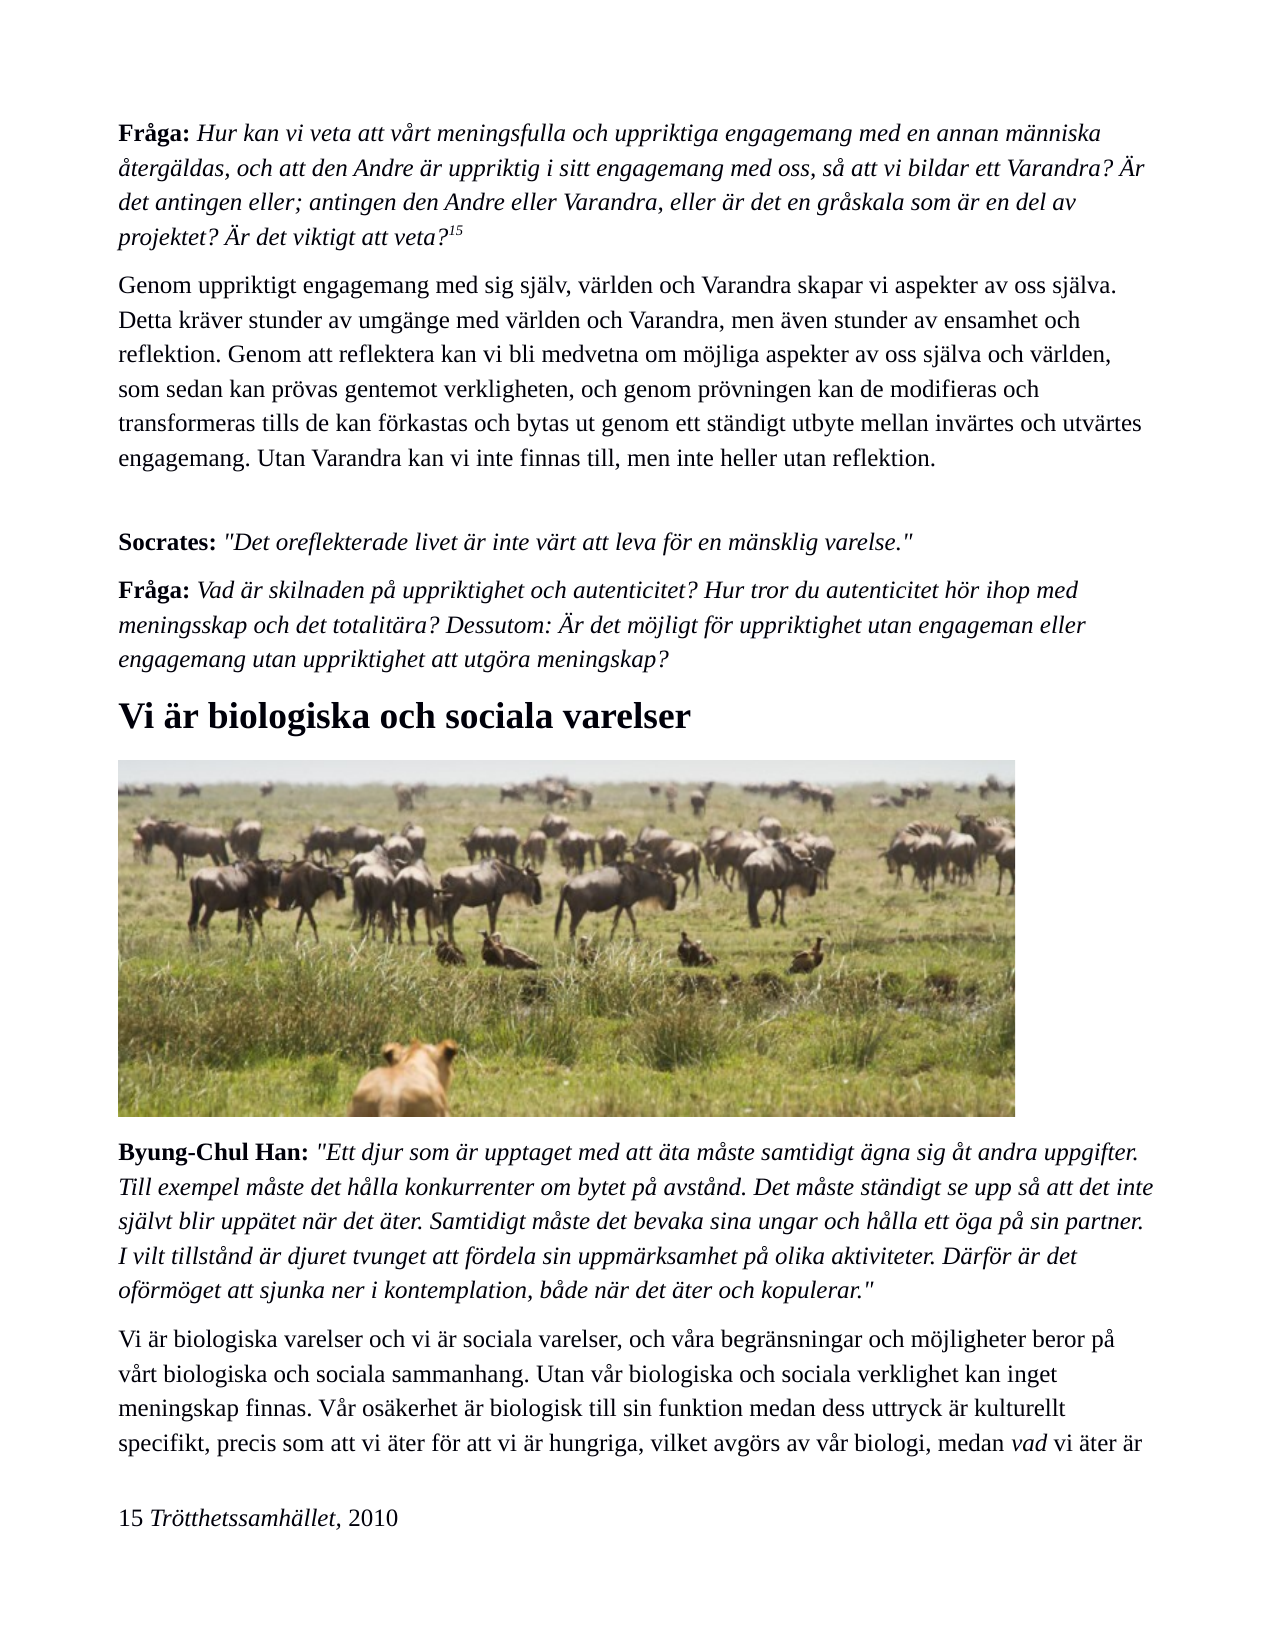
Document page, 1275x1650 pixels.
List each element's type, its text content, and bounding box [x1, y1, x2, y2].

text Trötthetssamhället, 2010 [118, 1503, 1157, 1532]
text Socrates: "Det oreflekterade livet är inte värt att leva för en mänsklig varelse." [118, 492, 1157, 555]
text Byung-Chul Han: "Ett djur som är upptaget med att äta måste samtidigt ägna sig åt andra uppgifter. Till exempel måste det hålla konkurrenter om bytet på avstånd. Det måste ständigt se upp så att det inte självt blir uppätet när det äter. Samtidigt måste det bevaka sina ungar och hålla ett öga på sin partner. I vilt tillstånd är djuret tvunget att fördela sin uppmärksamhet på olika aktiviteter. Därför är det oförmöget att sjunka ner i kontemplation, både när det äter och kopulerar." [118, 1137, 1157, 1304]
text Fråga: Hur kan vi veta att vårt meningsfulla och uppriktiga engagemang med en annan människa återgäldas, och att den Andre är uppriktig i sitt engagemang med oss, så att vi bildar ett Varandra? Är det antingen eller; antingen den Andre eller Varandra, eller är det en gråskala som är en del av projektet? Är det viktigt att veta? [118, 118, 1157, 250]
text Genom uppriktigt engagemang med sig själv, världen och Varandra skapar vi aspekter av oss själva. Detta kräver stunder av umgänge med världen och Varandra, men även stunder av ensamhet och reflektion. Genom att reflektera kan vi bli medvetna om möjliga aspekter av oss själva och världen, som sedan kan prövas gentemot verkligheten, och genom prövningen kan de modifieras och transformeras tills de kan förkastas och bytas ut genom ett ständigt utbyte mellan invärtes och utvärtes engagemang. Utan Varandra kan vi inte finnas till, men inte heller utan reflektion. [118, 271, 1157, 472]
picture [118, 760, 1016, 1117]
text Fråga: Vad är skilnaden på uppriktighet och autenticitet? Hur tror du autenticitet hör ihop med meningsskap och det totalitära? Dessutom: Är det möjligt för uppriktighet utan engageman eller engagemang utan uppriktighet att utgöra meningskap? [118, 576, 1157, 673]
text Vi är biologiska och sociala varelser [118, 694, 1157, 737]
text Vi är biologiska varelser och vi är sociala varelser, och våra begränsningar och möjligheter beror på vårt biologiska och sociala sammanhang. Utan vår biologiska och sociala verklighet kan inget meningskap finnas. Vår osäkerhet är biologisk till sin funktion medan dess uttryck är kulturellt specifikt, precis som att vi äter för att vi är hungriga, vilket avgörs av vår biologi, medan vad vi äter är [118, 1324, 1157, 1457]
